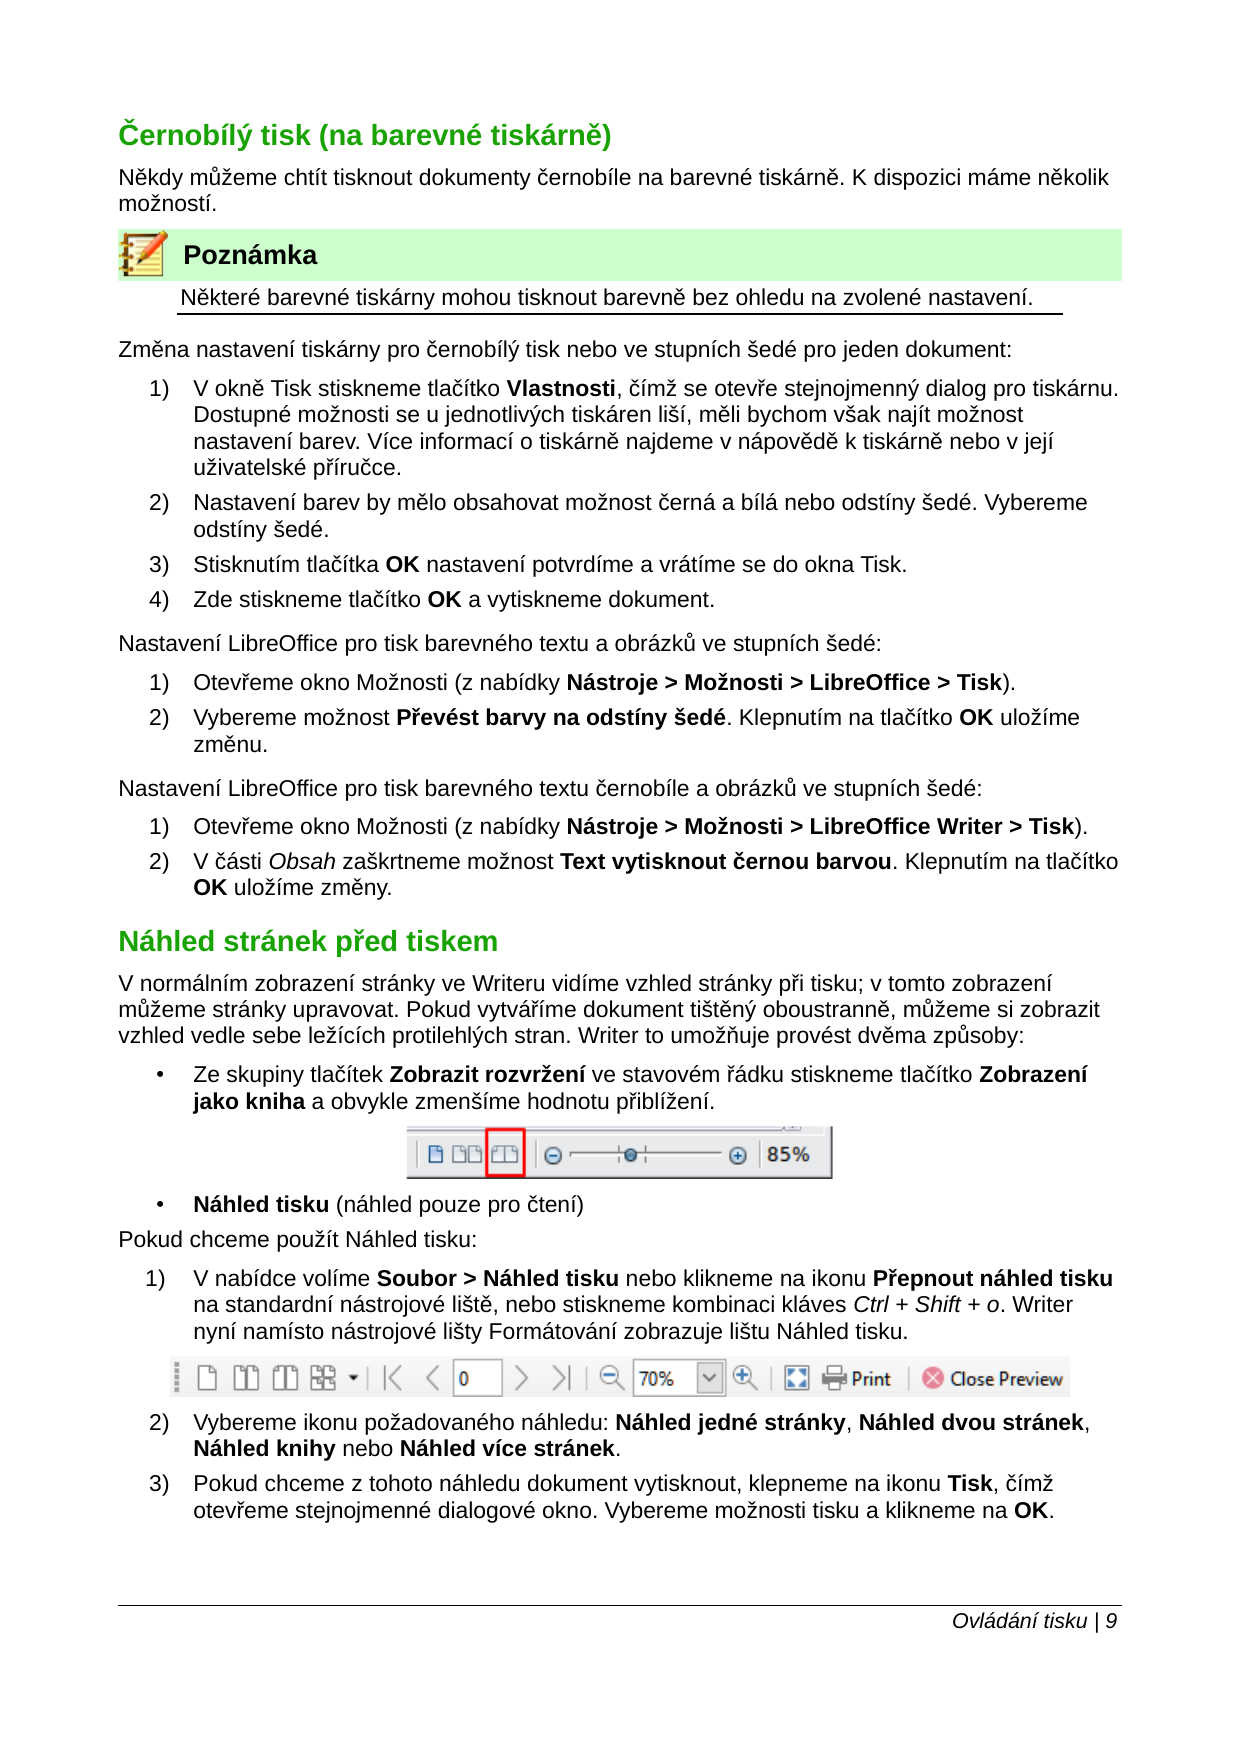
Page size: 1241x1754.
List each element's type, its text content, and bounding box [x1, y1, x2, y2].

picture [404, 1126, 836, 1179]
picture [170, 1356, 1071, 1397]
list Zde stiskneme tlačítko OK a vytiskneme dokument. [169, 586, 1122, 612]
picture [119, 229, 170, 280]
subtitle Černobílý tisk (na barevné tiskárně) [118, 118, 1122, 152]
list Ze skupiny tlačítek Zobrazit rozvržení ve stavovém řádku stiskneme tlačítko Zobrazení jako kniha a obvykle zmenšíme hodnotu přiblížení. [156, 1061, 1122, 1114]
list Nastavení barev by mělo obsahovat možnost černá a bílá nebo odstíny šedé. Vybereme odstíny šedé. [169, 489, 1122, 542]
list Pokud chceme z tohoto náhledu dokument vytisknout, klepneme na ikonu Tisk, čímž otevřeme stejnojmenné dialogové okno. Vybereme možnosti tisku a klikneme na OK. [169, 1470, 1122, 1523]
list V normálním zobrazení stránky ve Writeru vidíme vzhled stránky při tisku; v tomto zobrazení můžeme stránky upravovat. Pokud vytváříme dokument tištěný oboustranně, můžeme si zobrazit vzhled vedle sebe ležících protilehlých stran. Writer to umožňuje provést dvěma způsoby: [118, 970, 1122, 1049]
list Nastavení LibreOffice pro tisk barevného textu černobíle a obrázků ve stupních šedé: [118, 775, 1122, 801]
subtitle Náhled stránek před tiskem [118, 924, 1122, 958]
list Pokud chceme použít Náhled tisku: [118, 1226, 1122, 1253]
list Vybereme možnost Převést barvy na odstíny šedé. Klepnutím na tlačítko OK uložíme změnu. [169, 704, 1122, 757]
list Stisknutím tlačítka OK nastavení potvrdíme a vrátíme se do okna Tisk. [169, 551, 1122, 577]
list Otevřeme okno Možnosti (z nabídky Nástroje > Možnosti > LibreOffice Writer > Tisk). [169, 813, 1122, 839]
list V části Obsah zaškrtneme možnost Text vytisknout černou barvou. Klepnutím na tlačítko OK uložíme změny. [169, 848, 1122, 901]
list V nabídce volíme Soubor > Náhled tisku nebo klikneme na ikonu Přepnout náhled tisku na standardní nástrojové liště, nebo stiskneme kombinaci kláves Ctrl + Shift + o. Writer nyní namísto nástrojové lišty Formátování zobrazuje lištu Náhled tisku. [165, 1265, 1122, 1344]
list Vybereme ikonu požadovaného náhledu: Náhled jedné stránky, Náhled dvou stránek, Náhled knihy nebo Náhled více stránek. [169, 1409, 1122, 1462]
text Někdy můžeme chtít tisknout dokumenty černobíle na barevné tiskárně. K dispozici máme několik možností. [118, 163, 1122, 216]
list Náhled tisku (náhled pouze pro čtení) [156, 1191, 1122, 1217]
subtitle Poznámka [118, 229, 1122, 281]
list Změna nastavení tiskárny pro černobílý tisk nebo ve stupních šedé pro jeden dokument: [118, 336, 1122, 363]
list Nastavení LibreOffice pro tisk barevného textu a obrázků ve stupních šedé: [118, 630, 1122, 657]
list V okně Tisk stiskneme tlačítko Vlastnosti, čímž se otevře stejnojmenný dialog pro tiskárnu. Dostupné možnosti se u jednotlivých tiskáren liší, měli bychom však najít možnost nastavení barev. Více informací o tiskárně najdeme v nápovědě k tiskárně nebo v její uživatelské příručce. [169, 375, 1122, 481]
text Některé barevné tiskárny mohou tisknout barevně bez ohledu na zvolené nastavení. [177, 281, 1063, 313]
list Otevřeme okno Možnosti (z nabídky Nástroje > Možnosti > LibreOffice > Tisk). [169, 669, 1122, 695]
